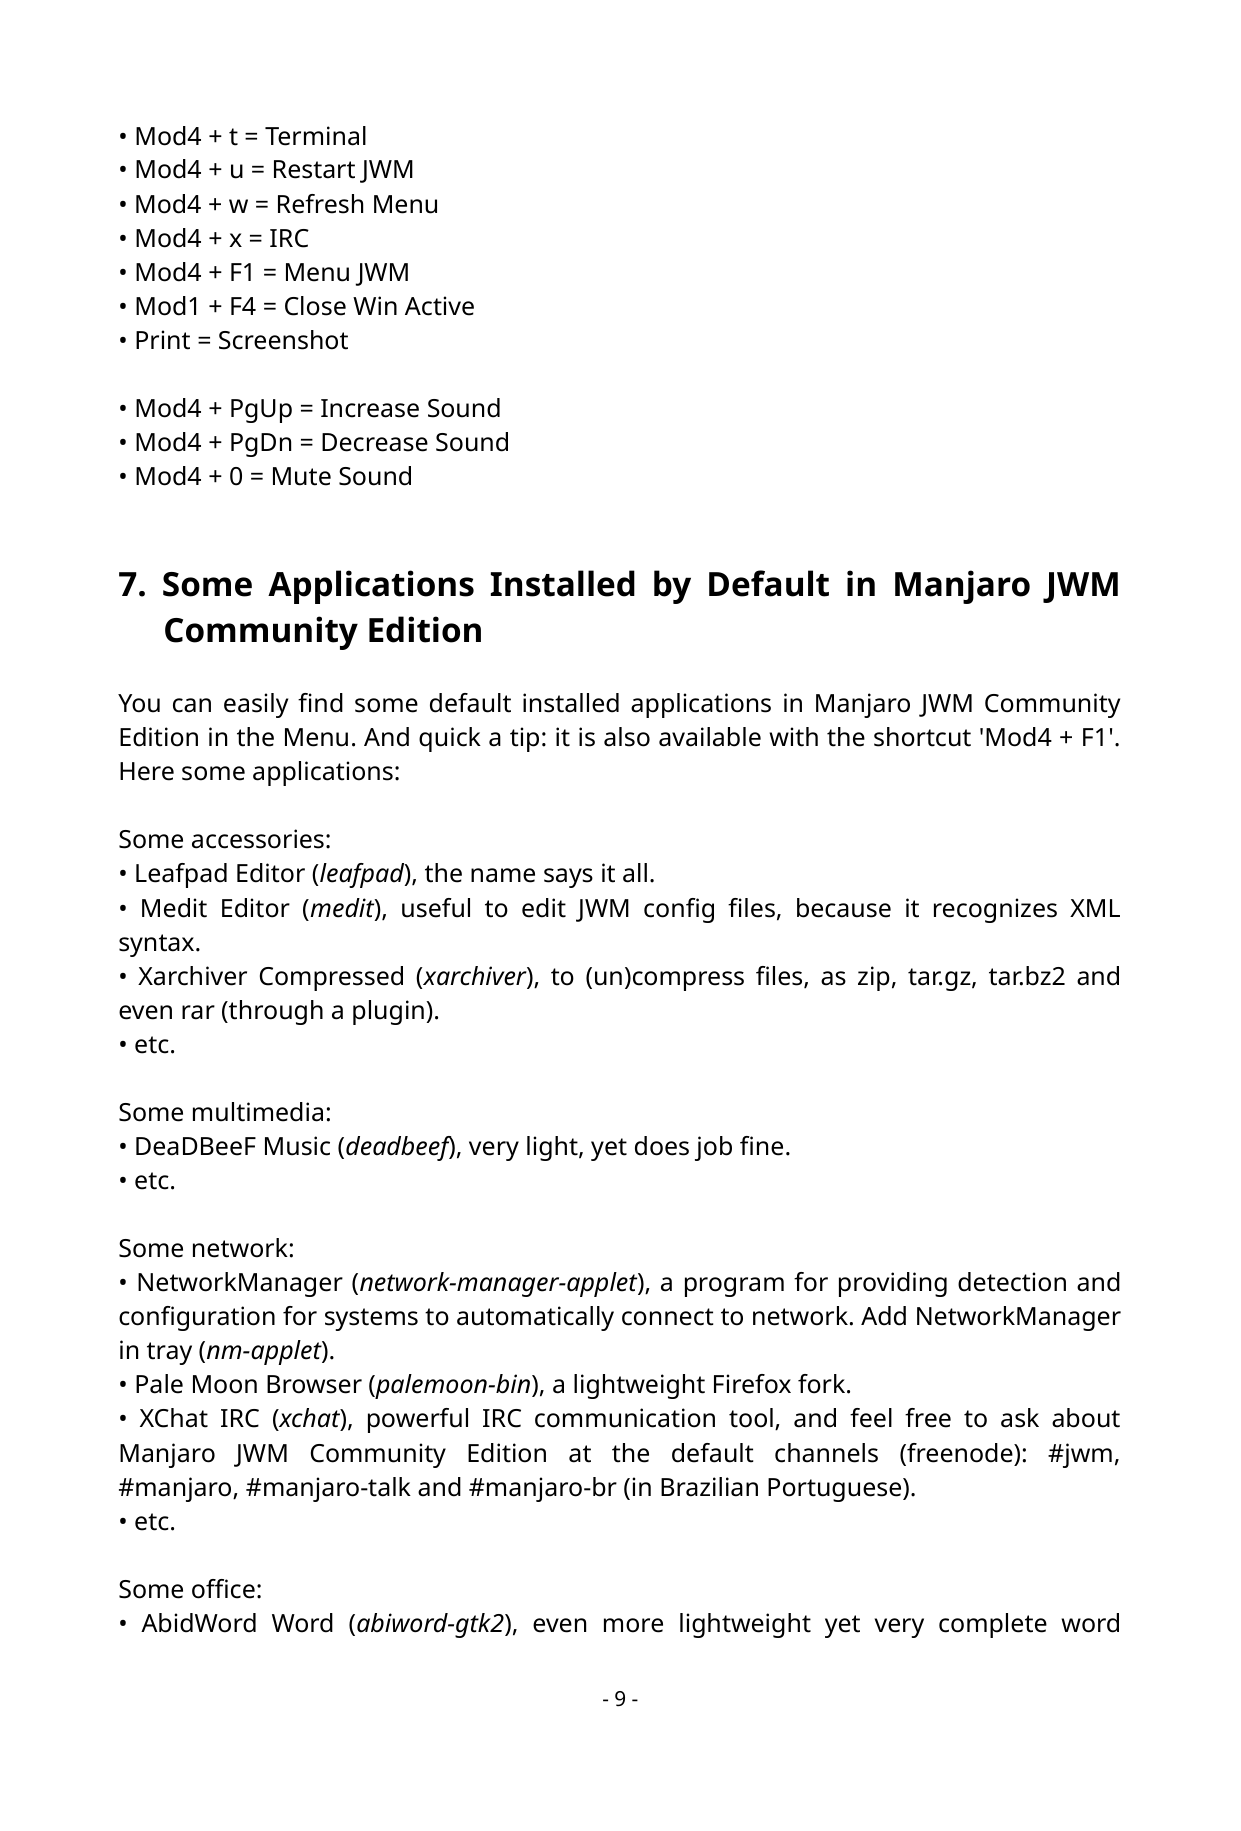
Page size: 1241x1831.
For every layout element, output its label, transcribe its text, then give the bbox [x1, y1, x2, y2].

text • AbidWord Word (abiword-gtk2), even more lightweight yet very complete word [118, 1606, 1122, 1639]
text • Mod1 + F4 = Close Win Active [118, 288, 1122, 322]
text Some accessories: [118, 822, 1122, 856]
text • Pale Moon Browser (palemoon-bin), a lightweight Firefox fork. [118, 1367, 1122, 1401]
text • Mod4 + u = Restart JWM [118, 152, 1122, 186]
text Some network: [118, 1231, 1122, 1265]
text Some office: [118, 1571, 1122, 1606]
text • DeaDBeeF Music (deadbeef), very light, yet does job fine. [118, 1129, 1122, 1163]
text • Mod4 + PgDn = Decrease Sound [118, 425, 1122, 459]
text • Medit Editor (medit), useful to edit JWM config files, because it recognizes XML syntax. [118, 890, 1122, 958]
text • Leafpad Editor (leafpad), the name says it all. [118, 856, 1122, 890]
text • etc. [118, 1503, 1122, 1537]
text • Mod4 + 0 = Mute Sound [118, 459, 1122, 493]
text • Xarchiver Compressed (xarchiver), to (un)compress files, as zip, tar.gz, tar.bz2 and even rar (through a plugin). [118, 958, 1122, 1026]
text • NetworkManager (network-manager-applet), a program for providing detection and configuration for systems to automatically connect to network. Add NetworkManager in tray (nm-applet). [118, 1265, 1122, 1367]
text You can easily find some default installed applications in Manjaro JWM Community Edition in the Menu. And quick a tip: it is also available with the shortcut 'Mod4 + F1'. Here some applications: [118, 686, 1122, 788]
text • Mod4 + F1 = Menu JWM [118, 254, 1122, 288]
text • Mod4 + x = IRC [118, 220, 1122, 254]
text • Mod4 + t = Terminal [118, 118, 1122, 152]
text • Print = Screenshot [118, 322, 1122, 357]
text Some multimedia: [118, 1094, 1122, 1129]
text • Mod4 + PgUp = Increase Sound [118, 391, 1122, 425]
text • etc. [118, 1163, 1122, 1197]
text • XChat IRC (xchat), powerful IRC communication tool, and feel free to ask about Manjaro JWM Community Edition at the default channels (freenode): #jwm, #manjaro, #manjaro-talk and #manjaro-br (in Brazilian Portuguese). [118, 1401, 1122, 1503]
text • Mod4 + w = Refresh Menu [118, 186, 1122, 220]
text • etc. [118, 1026, 1122, 1061]
subtitle 7. Some Applications Installed by Default in Manjaro JWM Community Edition [118, 561, 1122, 652]
